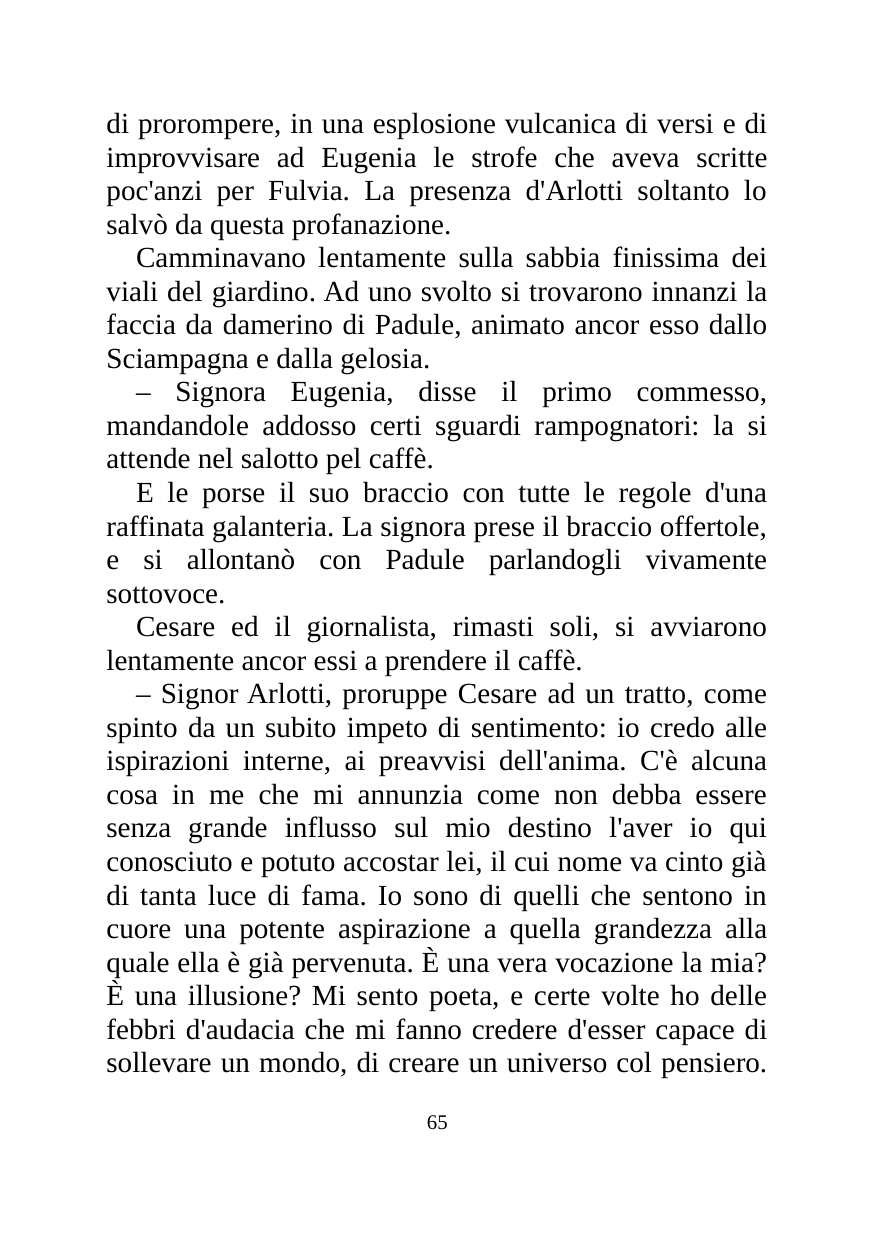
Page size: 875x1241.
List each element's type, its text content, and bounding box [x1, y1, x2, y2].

text Camminavano lentamente sulla sabbia finissima dei viali del giardino. Ad uno svolto si trovarono innanzi la faccia da damerino di Padule, animato ancor esso dallo Sciampagna e dalla gelosia. [106, 240, 768, 374]
text di prorompere, in una esplosione vulcanica di versi e di improvvisare ad Eugenia le strofe che aveva scritte poc'anzi per Fulvia. La presenza d'Arlotti soltanto lo salvò da questa profanazione. [106, 106, 768, 240]
text E le porse il suo braccio con tutte le regole d'una raffinata galanteria. La signora prese il braccio offertole, e si allontanò con Padule parlandogli vivamente sottovoce. [106, 475, 768, 609]
text – Signora Eugenia, disse il primo commesso, mandandole addosso certi sguardi rampognatori: la si attende nel salotto pel caffè. [106, 374, 768, 475]
text Cesare ed il giornalista, rimasti soli, si avviarono lentamente ancor essi a prendere il caffè. [106, 609, 768, 676]
text – Signor Arlotti, proruppe Cesare ad un tratto, come spinto da un subito impeto di sentimento: io credo alle ispirazioni interne, ai preavvisi dell'anima. C'è alcuna cosa in me che mi annunzia come non debba essere senza grande influsso sul mio destino l'aver io qui conosciuto e potuto accostar lei, il cui nome va cinto già di tanta luce di fama. Io sono di quelli che sentono in cuore una potente aspirazione a quella grandezza alla quale ella è già pervenuta. È una vera vocazione la mia? È una illusione? Mi sento poeta, e certe volte ho delle febbri d'audacia che mi fanno credere d'esser capace di sollevare un mondo, di creare un universo col pensiero. [106, 676, 768, 1079]
